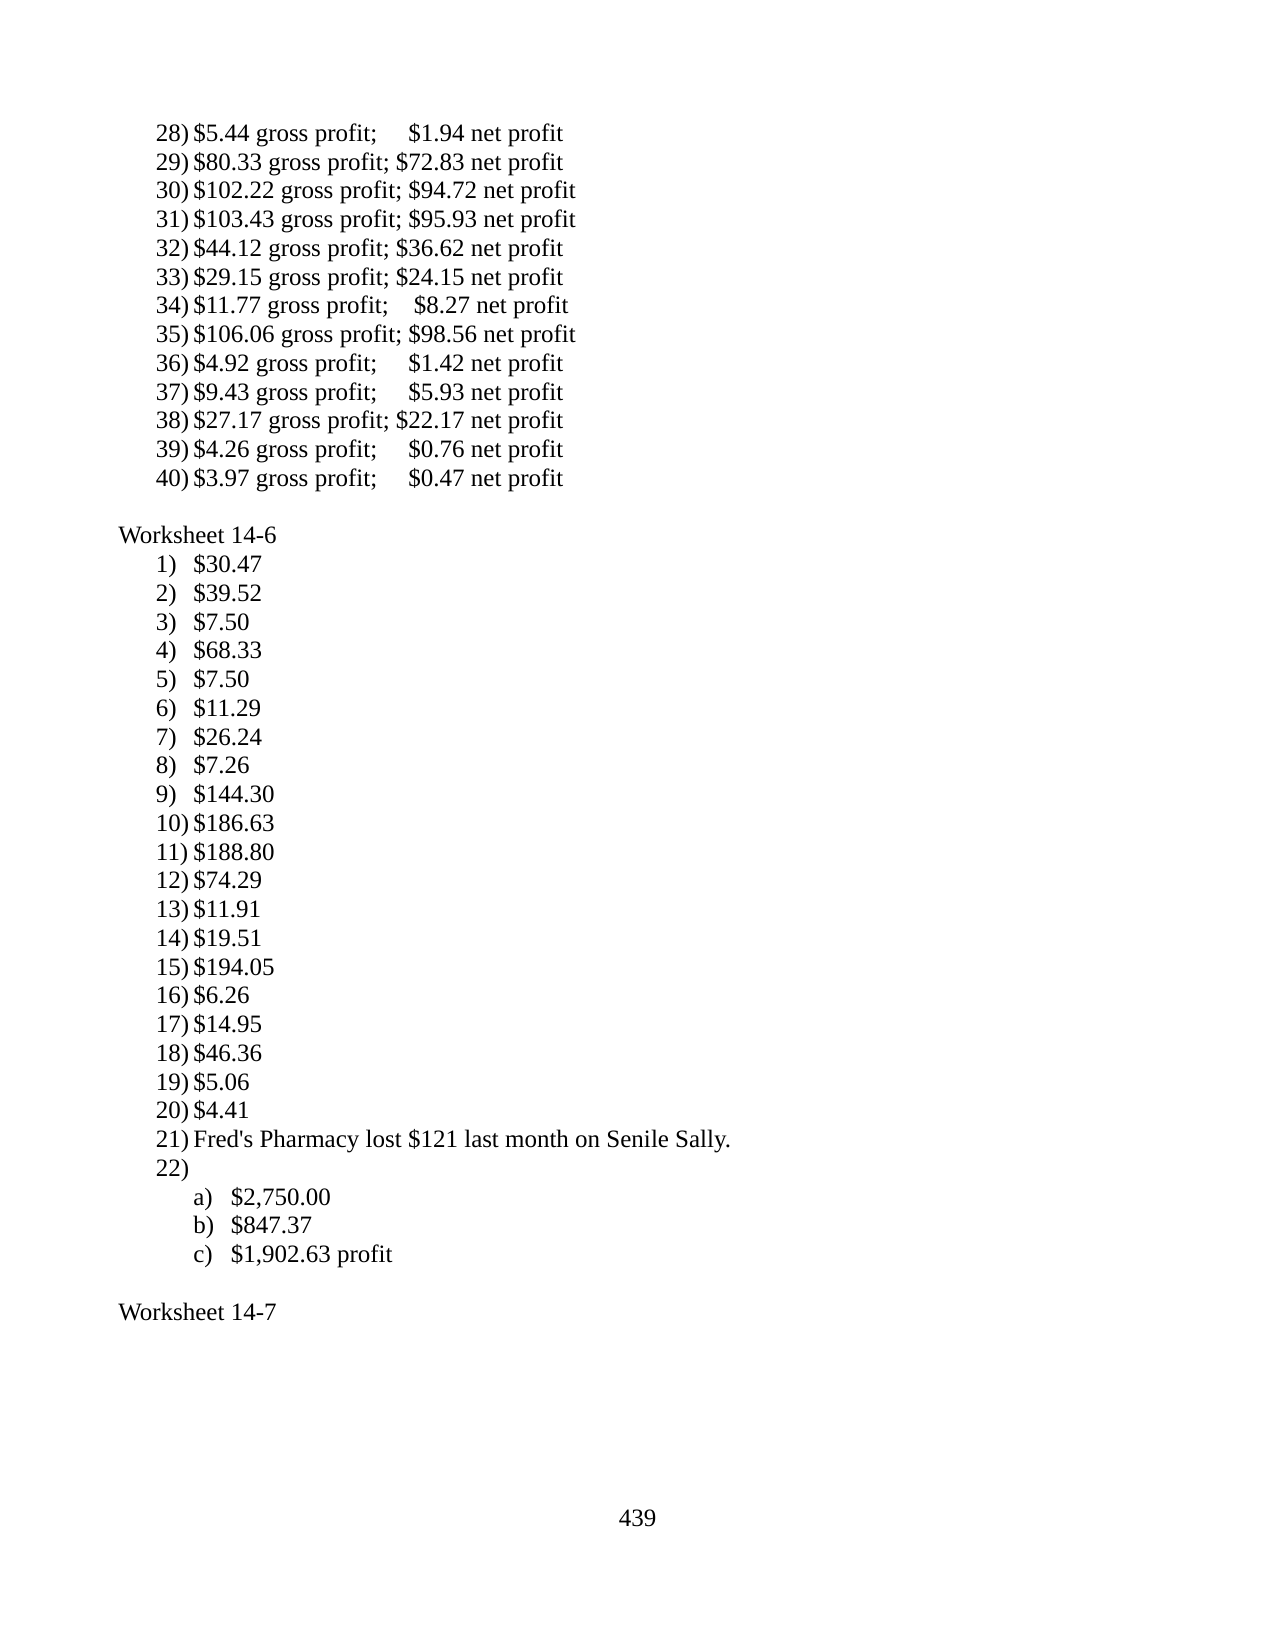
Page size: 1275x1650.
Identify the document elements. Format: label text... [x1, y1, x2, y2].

text Worksheet 14-7 [118, 1297, 1157, 1326]
list $39.52 [156, 578, 1157, 607]
list $7.50 [156, 664, 1157, 693]
list $847.37 [193, 1211, 1157, 1239]
list $4.41 [156, 1096, 1157, 1124]
list $102.22 gross profit; $94.72 net profit [156, 176, 1157, 204]
list $103.43 gross profit; $95.93 net profit [156, 204, 1157, 233]
list $68.33 [156, 636, 1157, 664]
list $2,750.00 [193, 1182, 1157, 1211]
list $186.63 [156, 808, 1157, 837]
list $4.92 gross profit; $1.42 net profit [156, 348, 1157, 377]
list $188.80 [156, 837, 1157, 866]
list $29.15 gross profit; $24.15 net profit [156, 262, 1157, 291]
list $3.97 gross profit; $0.47 net profit [156, 463, 1157, 492]
list Fred's Pharmacy lost $121 last month on Senile Sally. [156, 1124, 1157, 1153]
list $194.05 [156, 952, 1157, 981]
list $6.26 [156, 981, 1157, 1009]
list $4.26 gross profit; $0.76 net profit [156, 434, 1157, 463]
list $14.95 [156, 1009, 1157, 1038]
list $27.17 gross profit; $22.17 net profit [156, 406, 1157, 434]
list $80.33 gross profit; $72.83 net profit [156, 147, 1157, 176]
list $5.06 [156, 1067, 1157, 1096]
list $7.26 [156, 751, 1157, 779]
list $19.51 [156, 923, 1157, 952]
list $30.47 [156, 549, 1157, 578]
list $11.77 gross profit; $8.27 net profit [156, 291, 1157, 319]
list $144.30 [156, 779, 1157, 808]
list $46.36 [156, 1038, 1157, 1067]
list $106.06 gross profit; $98.56 net profit [156, 319, 1157, 348]
list $9.43 gross profit; $5.93 net profit [156, 377, 1157, 406]
text Worksheet 14-6 [118, 521, 1157, 549]
list $11.29 [156, 693, 1157, 722]
list $11.91 [156, 894, 1157, 923]
list $74.29 [156, 866, 1157, 894]
list $7.50 [156, 607, 1157, 636]
list $5.44 gross profit; $1.94 net profit [156, 118, 1157, 147]
list $26.24 [156, 722, 1157, 751]
list $44.12 gross profit; $36.62 net profit [156, 233, 1157, 262]
list $1,902.63 profit [193, 1239, 1157, 1268]
